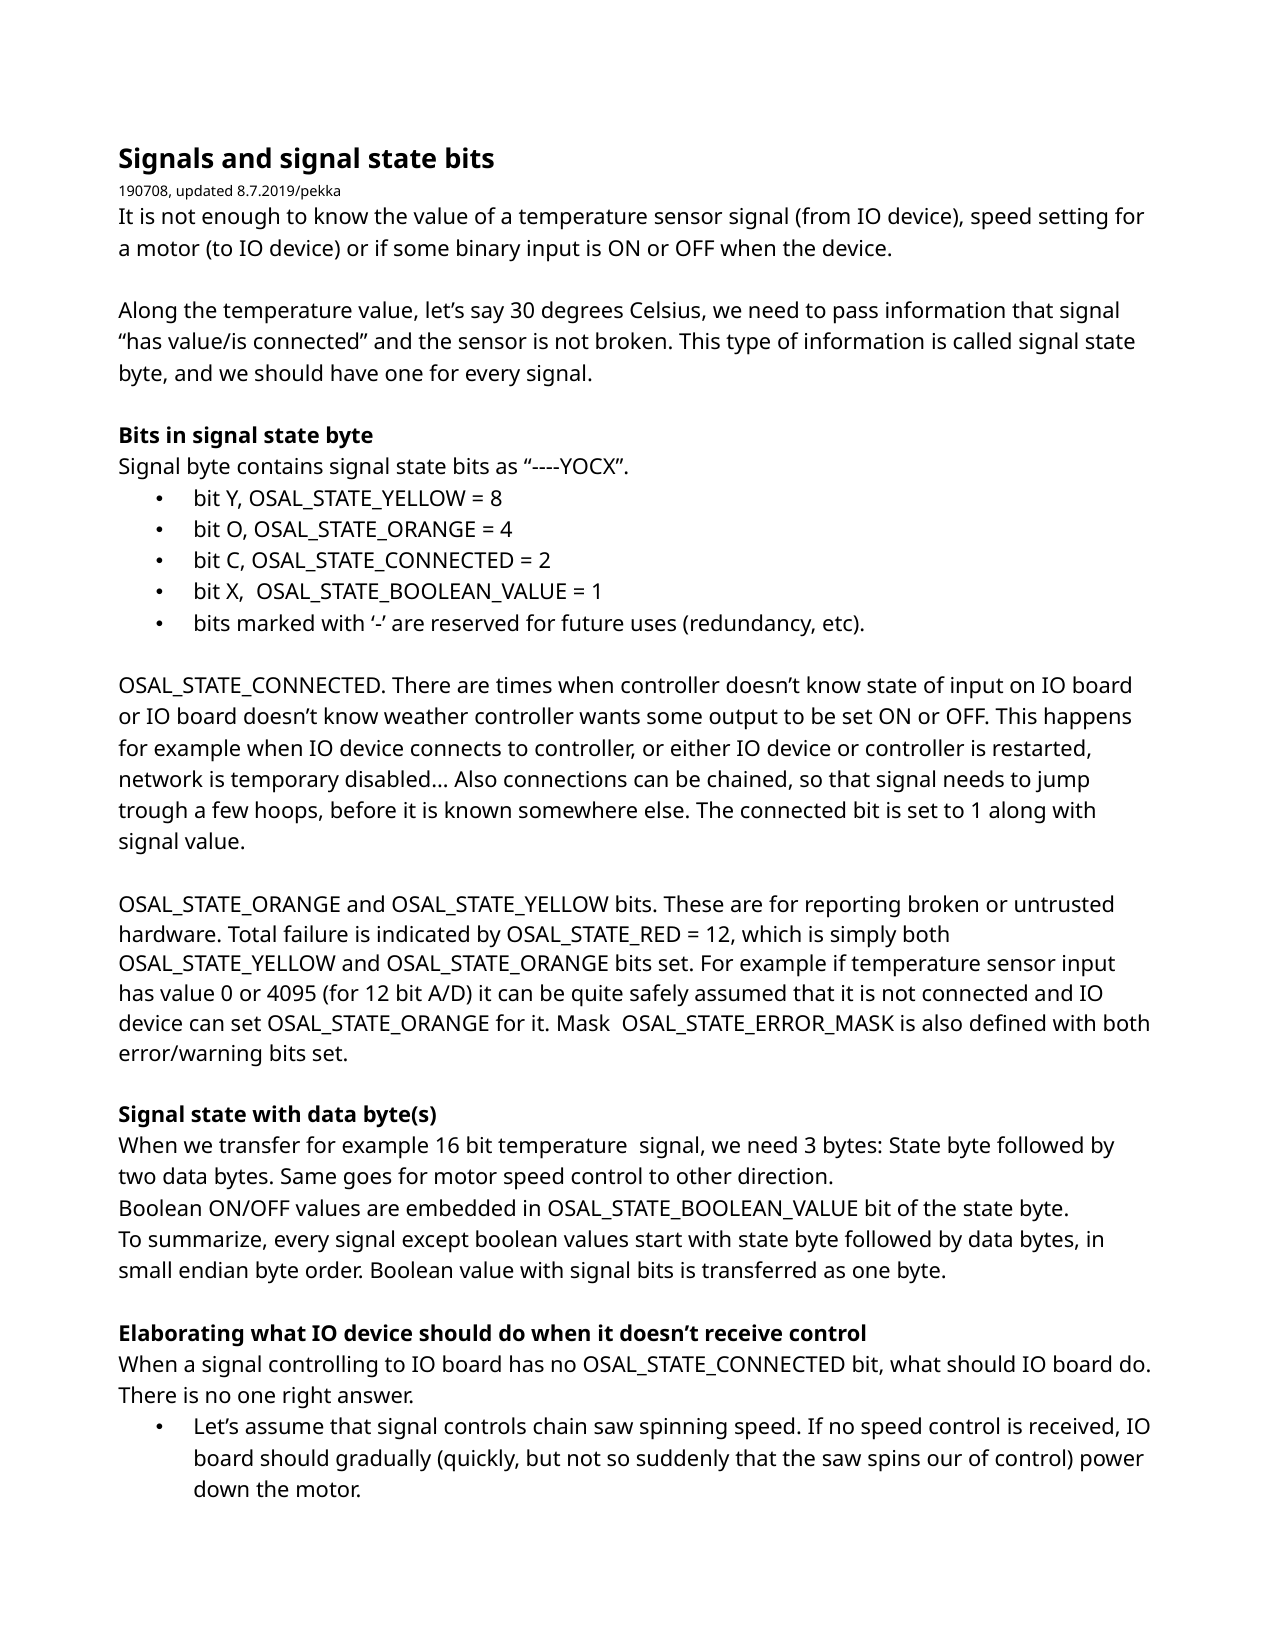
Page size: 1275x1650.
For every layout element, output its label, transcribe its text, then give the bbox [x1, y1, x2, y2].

text When we transfer for example 16 bit temperature signal, we need 3 bytes: State byte followed by two data bytes. Same goes for motor speed control to other direction. [118, 1130, 1157, 1191]
text Elaborating what IO device should do when it doesn’t receive control [118, 1318, 1157, 1347]
text Boolean ON/OFF values are embedded in OSAL_STATE_BOOLEAN_VALUE bit of the state byte. [118, 1193, 1157, 1222]
text Along the temperature value, let’s say 30 degrees Celsius, we need to pass information that signal “has value/is connected” and the sensor is not broken. This type of information is called signal state byte, and we should have one for every signal. [118, 295, 1157, 387]
text OSAL_STATE_CONNECTED. There are times when controller doesn’t know state of input on IO board or IO board doesn’t know weather controller wants some output to be set ON or OFF. This happens for example when IO device connects to controller, or either IO device or controller is restarted, network is temporary disabled… Also connections can be chained, so that signal needs to jump trough a few hoops, before it is known somewhere else. The connected bit is set to 1 along with signal value. [118, 670, 1157, 856]
text When a signal controlling to IO board has no OSAL_STATE_CONNECTED bit, what should IO board do. There is no one right answer. [118, 1349, 1157, 1410]
text OSAL_STATE_ORANGE and OSAL_STATE_YELLOW bits. These are for reporting broken or untrusted hardware. Total failure is indicated by OSAL_STATE_RED = 12, which is simply both OSAL_STATE_YELLOW and OSAL_STATE_ORANGE bits set. For example if temperature sensor input has value 0 or 4095 (for 12 bit A/D) it can be quite safely assumed that it is not connected and IO device can set OSAL_STATE_ORANGE for it. Mask OSAL_STATE_ERROR_MASK is also defined with both error/warning bits set. [118, 889, 1157, 1068]
text Signal byte contains signal state bits as “----YOCX”. [118, 451, 1157, 481]
list bits marked with ‘-’ are reserved for future uses (redundancy, etc). [156, 608, 1157, 637]
list bit O, OSAL_STATE_ORANGE = 4 [156, 514, 1157, 544]
text Signal state with data byte(s) [118, 1099, 1157, 1129]
text Bits in signal state byte [118, 420, 1157, 450]
text 190708, updated 8.7.2019/pekka [118, 181, 1157, 200]
list Let’s assume that signal controls chain saw spinning speed. If no speed control is received, IO board should gradually (quickly, but not so suddenly that the saw spins our of control) power down the motor. [156, 1411, 1157, 1504]
text It is not enough to know the value of a temperature sensor signal (from IO device), speed setting for a motor (to IO device) or if some binary input is ON or OFF when the device. [118, 201, 1157, 262]
subtitle Signals and signal state bits [118, 139, 1157, 176]
list bit X, OSAL_STATE_BOOLEAN_VALUE = 1 [156, 576, 1157, 606]
text To summarize, every signal except boolean values start with state byte followed by data bytes, in small endian byte order. Boolean value with signal bits is transferred as one byte. [118, 1224, 1157, 1285]
list bit Y, OSAL_STATE_YELLOW = 8 [156, 483, 1157, 512]
list bit C, OSAL_STATE_CONNECTED = 2 [156, 545, 1157, 575]
